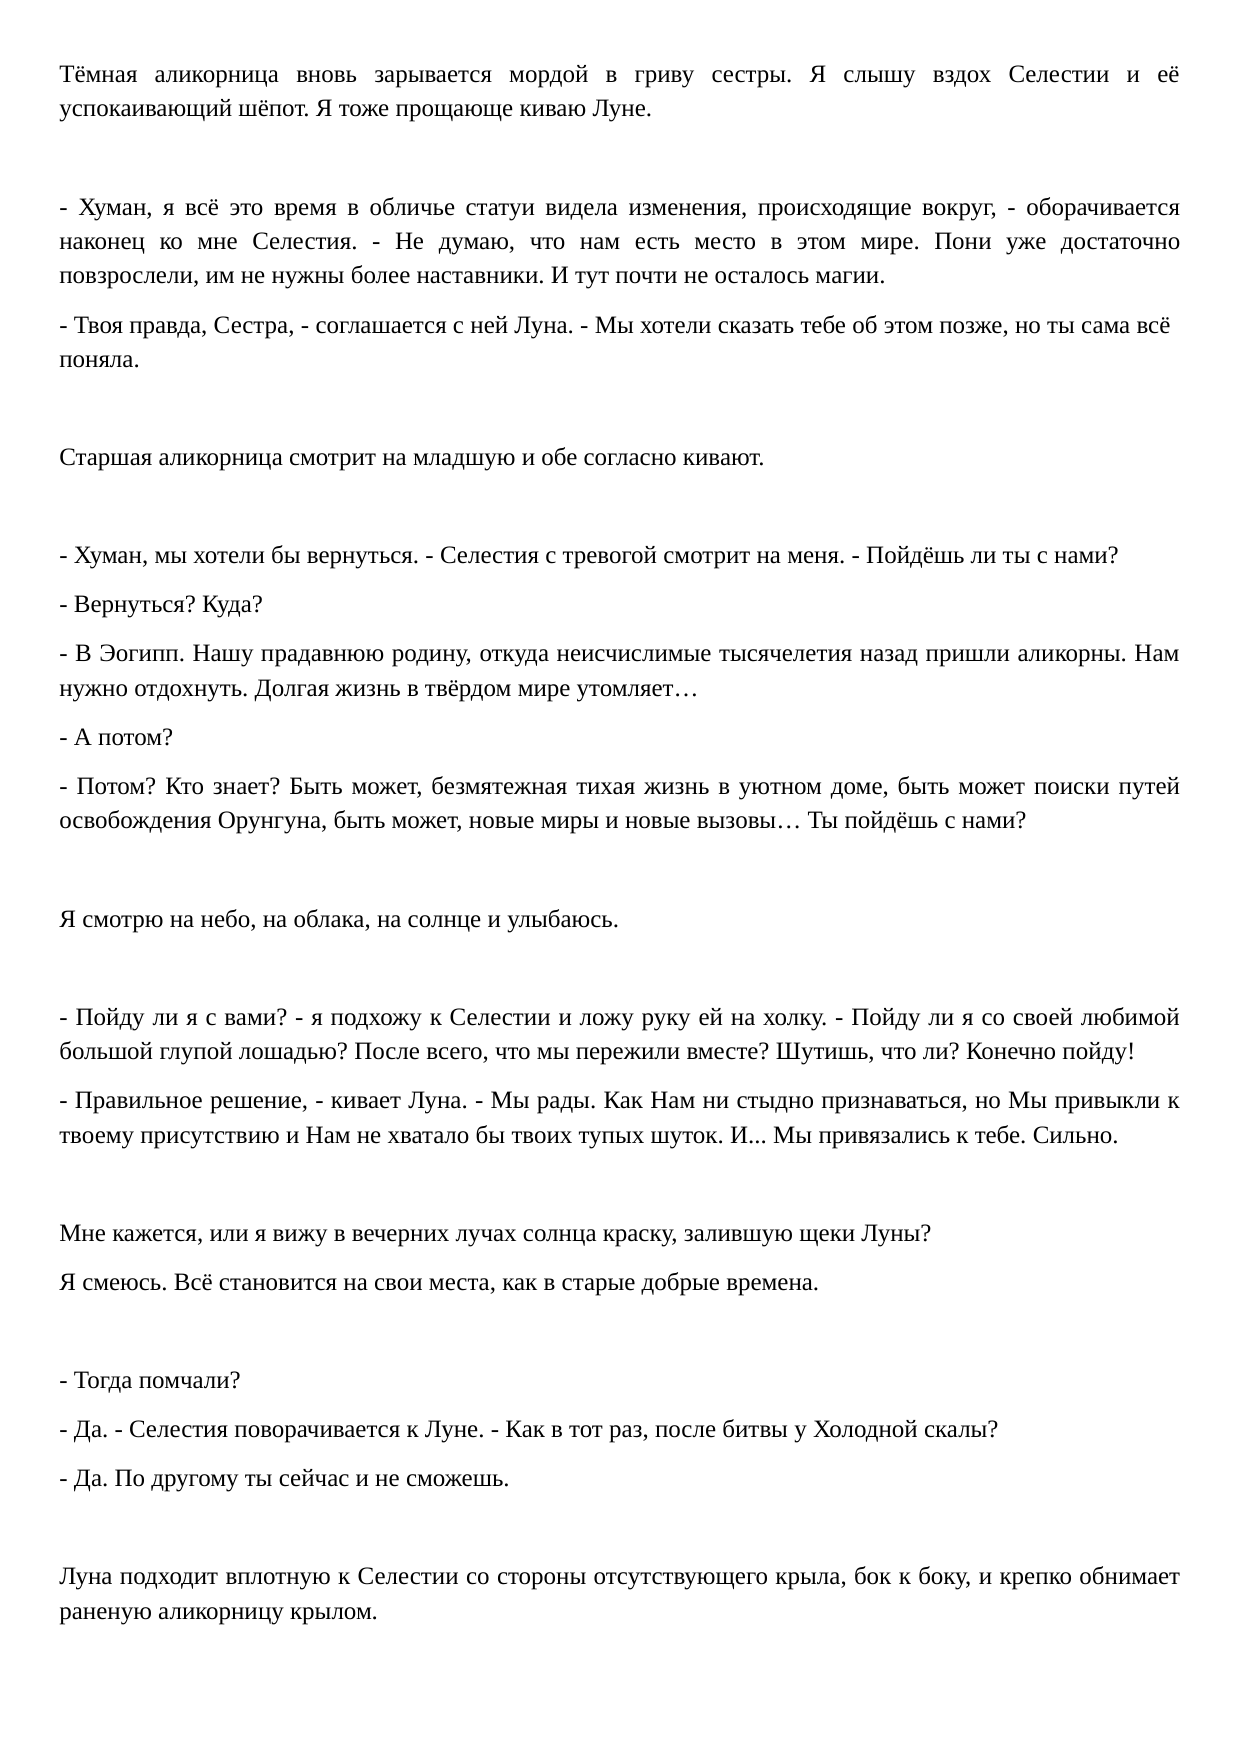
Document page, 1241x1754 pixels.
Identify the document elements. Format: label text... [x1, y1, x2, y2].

text - Вернуться? Куда? [59, 589, 1181, 618]
text - Потом? Кто знает? Быть может, безмятежная тихая жизнь в уютном доме, быть может поиски путей освобождения Орунгуна, быть может, новые миры и новые вызовы… Ты пойдёшь с нами? [59, 771, 1181, 834]
text - Да. По другому ты сейчас и не сможешь. [59, 1463, 1181, 1492]
text - Правильное решение, - кивает Луна. - Мы рады. Как Нам ни стыдно признаваться, но Мы привыкли к твоему присутствию и Нам не хватало бы твоих тупых шуток. И... Мы привязались к тебе. Сильно. [59, 1085, 1181, 1149]
text Старшая аликорница смотрит на младшую и обе согласно кивают. [59, 442, 1181, 471]
text - Да. - Селестия поворачивается к Луне. - Как в тот раз, после битвы у Холодной скалы? [59, 1414, 1181, 1443]
text Я смотрю на небо, на облака, на солнце и улыбаюсь. [59, 904, 1181, 932]
text - Тогда помчали? [59, 1365, 1181, 1394]
text Луна подходит вплотную к Селестии со стороны отсутствующего крыла, бок к боку, и крепко обнимает раненую аликорницу крылом. [59, 1561, 1181, 1625]
text Я смеюсь. Всё становится на свои места, как в старые добрые времена. [59, 1267, 1181, 1296]
text Тёмная аликорница вновь зарывается мордой в гриву сестры. Я слышу вздох Селестии и её успокаивающий шёпот. Я тоже прощающе киваю Луне. [59, 59, 1181, 122]
text - Пойду ли я с вами? - я подхожу к Селестии и ложу руку ей на холку. - Пойду ли я со своей любимой большой глупой лошадью? После всего, что мы пережили вместе? Шутишь, что ли? Конечно пойду! [59, 1002, 1181, 1065]
text - А потом? [59, 722, 1181, 751]
text Мне кажется, или я вижу в вечерних лучах солнца краску, залившую щеки Луны? [59, 1218, 1181, 1247]
text - Хуман, мы хотели бы вернуться. - Селестия с тревогой смотрит на меня. - Пойдёшь ли ты с нами? [59, 540, 1181, 569]
text - Хуман, я всё это время в обличье статуи видела изменения, происходящие вокруг, - оборачивается наконец ко мне Селестия. - Не думаю, что нам есть место в этом мире. Пони уже достаточно повзрослели, им не нужны более наставники. И тут почти не осталось магии. [59, 192, 1181, 289]
text - В Эогипп. Нашу прадавнюю родину, откуда неисчислимые тысячелетия назад пришли аликорны. Нам нужно отдохнуть. Долгая жизнь в твёрдом мире утомляет… [59, 638, 1181, 702]
text - Твоя правда, Сестра, - соглашается с ней Луна. - Мы хотели сказать тебе об этом позже, но ты сама всё поняла. [59, 310, 1181, 373]
